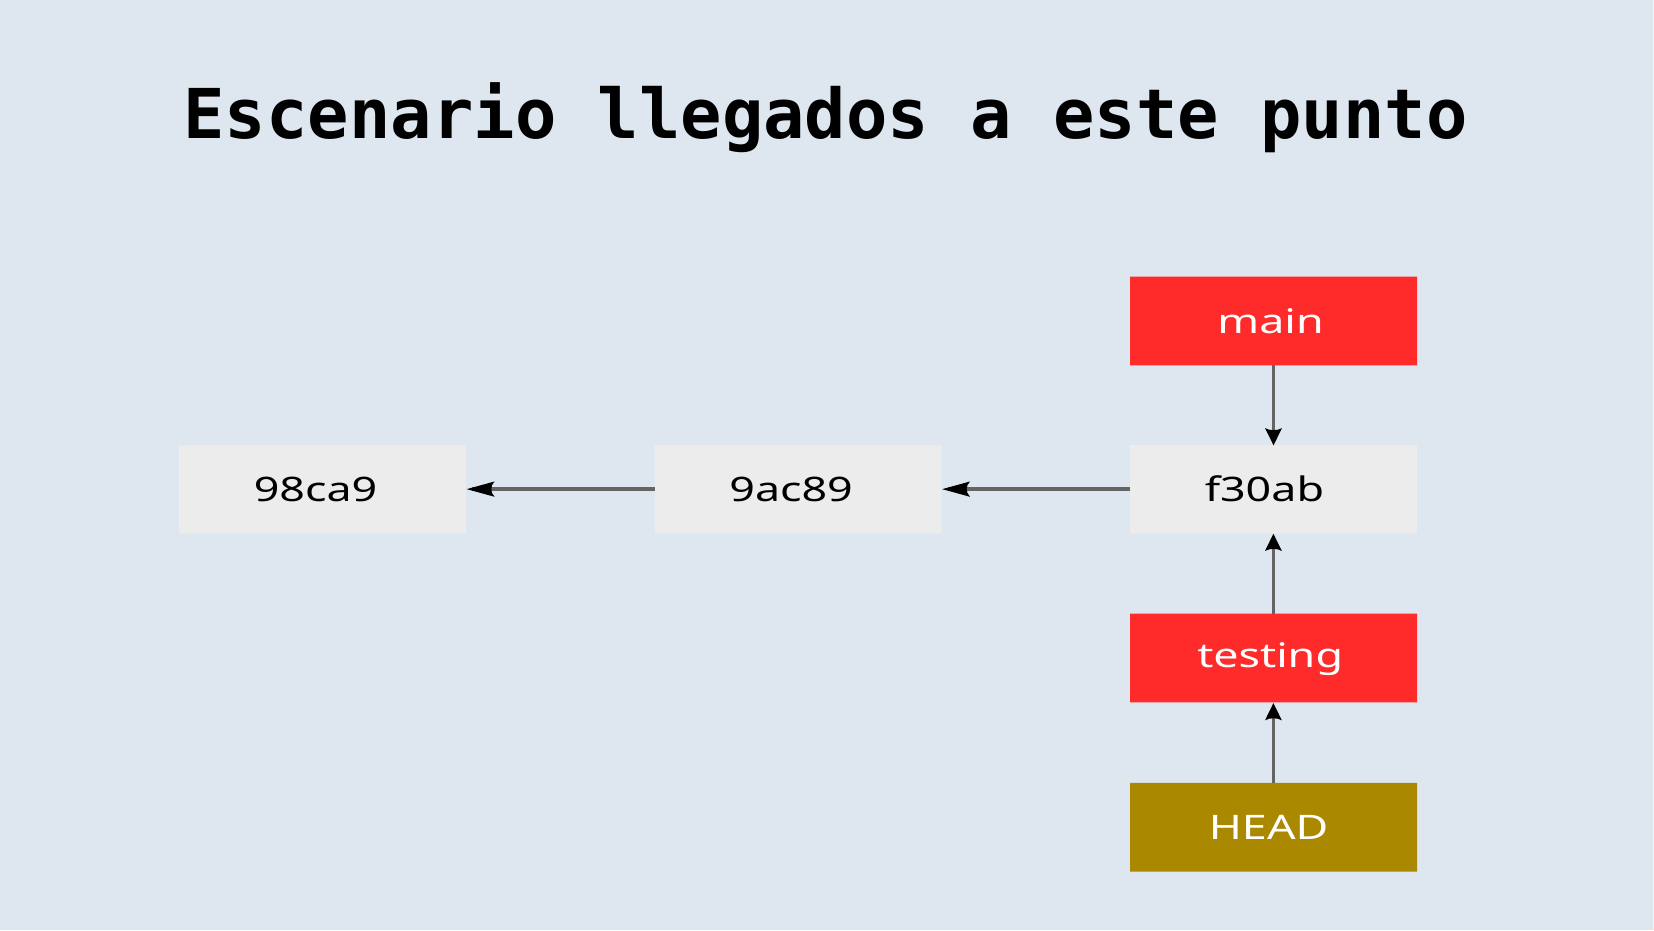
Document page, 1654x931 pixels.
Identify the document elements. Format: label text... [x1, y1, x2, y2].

picture [157, 258, 1439, 886]
title Escenario llegados a este punto [82, 34, 1571, 196]
